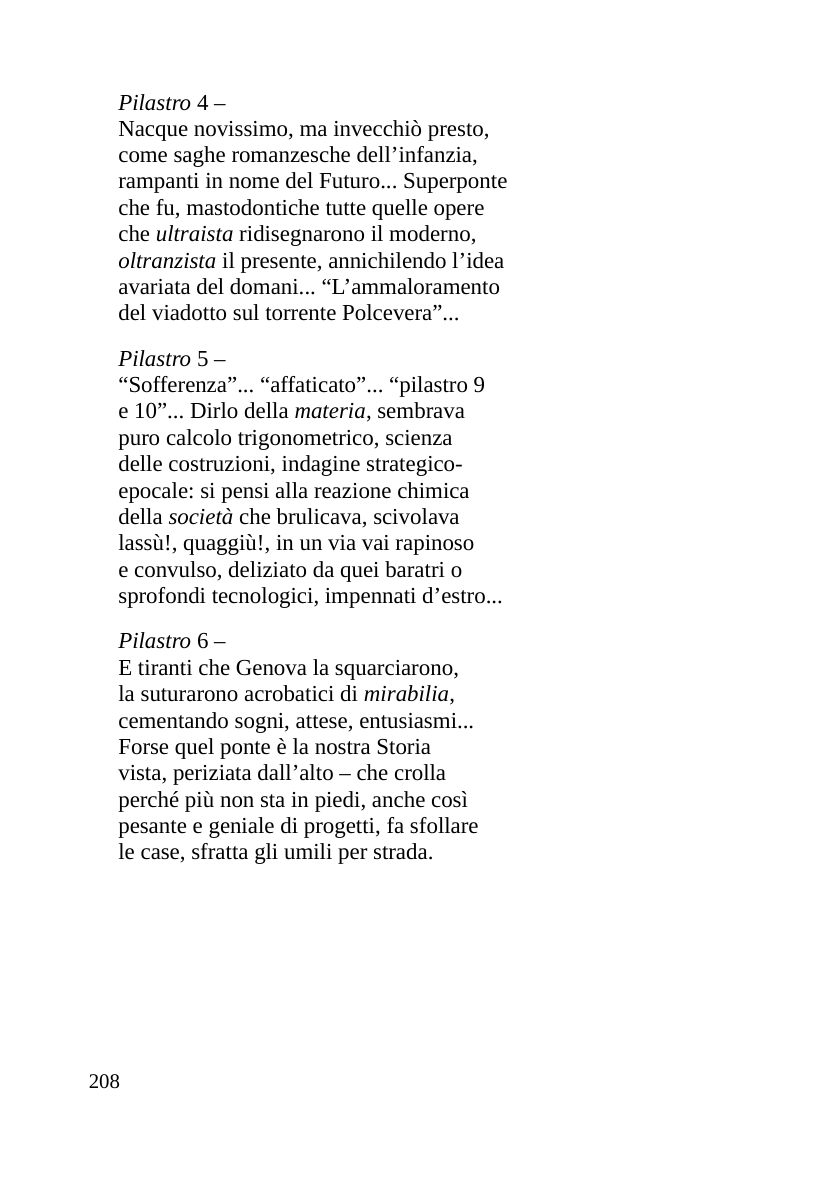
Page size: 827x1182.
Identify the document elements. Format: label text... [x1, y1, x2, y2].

text Pilastro 5 – [88, 345, 738, 371]
text come saghe romanzesche dell’infanzia, [88, 141, 738, 168]
text rampanti in nome del Futuro... Superponte [88, 168, 738, 194]
text delle costruzioni, indagine strategico- [88, 450, 738, 477]
text perché più non sta in piedi, anche così [88, 786, 738, 812]
text pesante e geniale di progetti, fa sfollare [88, 812, 738, 838]
text E tiranti che Genova la squarciarono, [88, 654, 738, 680]
text lassù!, quaggiù!, in un via vai rapinoso [88, 529, 738, 556]
text che ultraista ridisegnarono il moderno, [88, 220, 738, 247]
text e 10”... Dirlo della materia, sembrava [88, 398, 738, 424]
text Pilastro 4 – [88, 88, 738, 115]
text puro calcolo trigonometrico, scienza [88, 424, 738, 450]
text vista, periziata dall’alto – che crolla [88, 759, 738, 786]
text avariata del domani... “L’ammaloramento [88, 273, 738, 299]
text oltranzista il presente, annichilendo l’idea [88, 247, 738, 273]
text cementando sogni, attese, entusiasmi... [88, 707, 738, 733]
text “Sofferenza”... “affaticato”... “pilastro 9 [88, 371, 738, 398]
text Pilastro 6 – [88, 628, 738, 654]
text la suturarono acrobatici di mirabilia, [88, 680, 738, 707]
text sprofondi tecnologici, impennati d’estro... [88, 582, 738, 608]
text del viadotto sul torrente Polcevera”... [88, 299, 738, 326]
text e convulso, deliziato da quei baratri o [88, 556, 738, 582]
text della società che brulicava, scivolava [88, 503, 738, 529]
text le case, sfratta gli umili per strada. [88, 838, 738, 865]
text epocale: si pensi alla reazione chimica [88, 477, 738, 503]
text Nacque novissimo, ma invecchiò presto, [88, 115, 738, 141]
text Forse quel ponte è la nostra Storia [88, 733, 738, 759]
text che fu, mastodontiche tutte quelle opere [88, 194, 738, 220]
